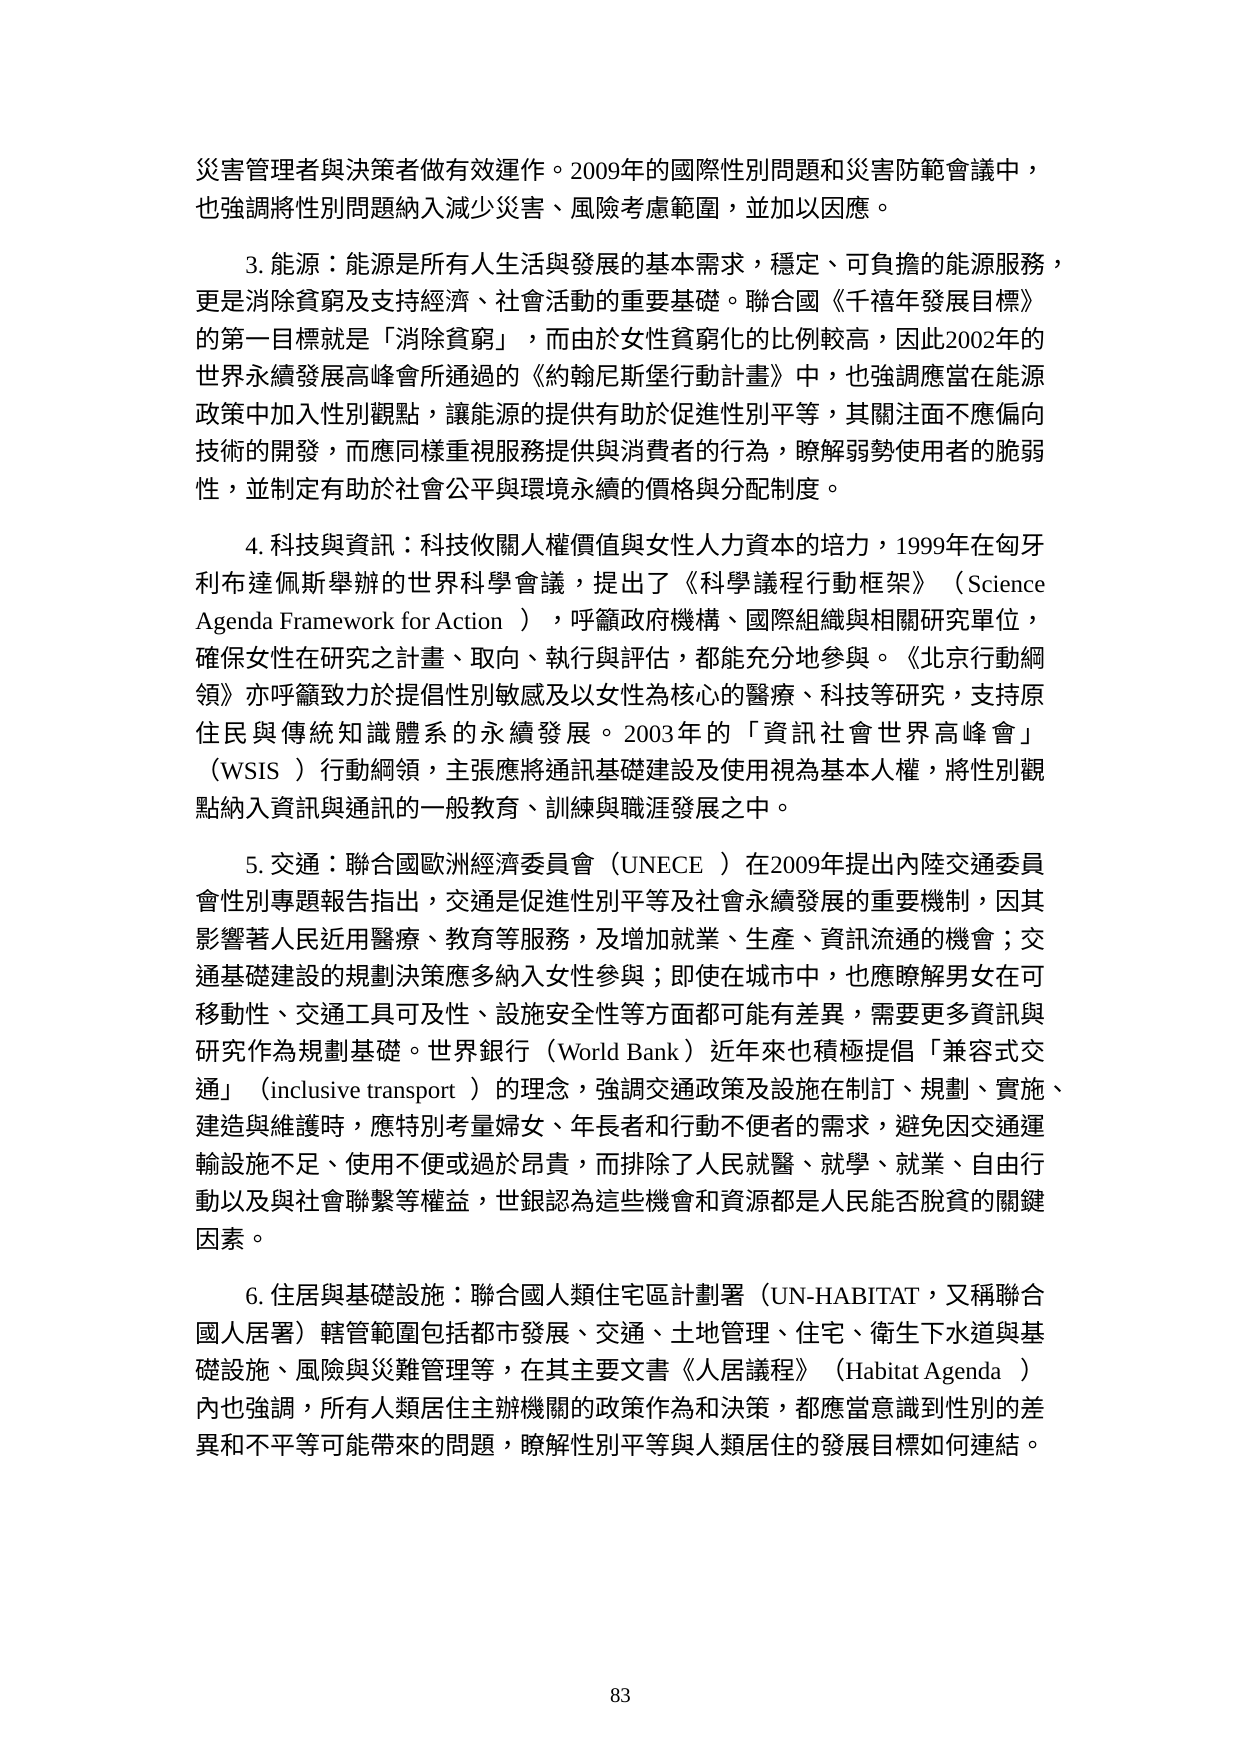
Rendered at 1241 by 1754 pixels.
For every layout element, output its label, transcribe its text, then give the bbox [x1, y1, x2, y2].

text 4.科技與資訊：科技攸關人權價值與女性人力資本的培力，1999年在匈牙利布達佩斯舉辦的世界科學會議，提出了《科學議程行動框架》（Science Agenda Framework for Action），呼籲政府機構、國際組織與相關研究單位，確保女性在研究之計畫、取向、執行與評估，都能充分地參與。《北京行動綱領》亦呼籲致力於提倡性別敏感及以女性為核心的醫療、科技等研究，支持原住民與傳統知識體系的永續發展。2003年的「資訊社會世界高峰會」（WSIS）行動綱領，主張應將通訊基礎建設及使用視為基本人權，將性別觀點納入資訊與通訊的一般教育、訓練與職涯發展之中。 [195, 525, 1045, 825]
text 5.交通：聯合國歐洲經濟委員會（UNECE）在2009年提出內陸交通委員會性別專題報告指出，交通是促進性別平等及社會永續發展的重要機制，因其影響著人民近用醫療、教育等服務，及增加就業、生產、資訊流通的機會；交通基礎建設的規劃決策應多納入女性參與；即使在城市中，也應瞭解男女在可移動性、交通工具可及性、設施安全性等方面都可能有差異，需要更多資訊與研究作為規劃基礎。世界銀行（World Bank）近年來也積極提倡「兼容式交通」（inclusive transport）的理念，強調交通政策及設施在制訂、規劃、實施、建造與維護時，應特別考量婦女、年長者和行動不便者的需求，避免因交通運輸設施不足、使用不便或過於昂貴，而排除了人民就醫、就學、就業、自由行動以及與社會聯繫等權益，世銀認為這些機會和資源都是人民能否脫貧的關鍵因素。 [195, 844, 1045, 1256]
text 6.住居與基礎設施：聯合國人類住宅區計劃署（UN-HABITAT，又稱聯合國人居署）轄管範圍包括都市發展、交通、土地管理、住宅、衛生下水道與基礎設施、風險與災難管理等，在其主要文書《人居議程》（Habitat Agenda）內也強調，所有人類居住主辦機關的政策作為和決策，都應當意識到性別的差異和不平等可能帶來的問題，瞭解性別平等與人類居住的發展目標如何連結。 [195, 1275, 1045, 1462]
text 災害管理者與決策者做有效運作。2009年的國際性別問題和災害防範會議中，也強調將性別問題納入減少災害、風險考慮範圍，並加以因應。 [195, 150, 1045, 225]
text 3.能源：能源是所有人生活與發展的基本需求，穩定、可負擔的能源服務，更是消除貧窮及支持經濟、社會活動的重要基礎。聯合國《千禧年發展目標》的第一目標就是「消除貧窮」，而由於女性貧窮化的比例較高，因此2002年的世界永續發展高峰會所通過的《約翰尼斯堡行動計畫》中，也強調應當在能源政策中加入性別觀點，讓能源的提供有助於促進性別平等，其關注面不應偏向技術的開發，而應同樣重視服務提供與消費者的行為，瞭解弱勢使用者的脆弱性，並制定有助於社會公平與環境永續的價格與分配制度。 [195, 244, 1045, 506]
